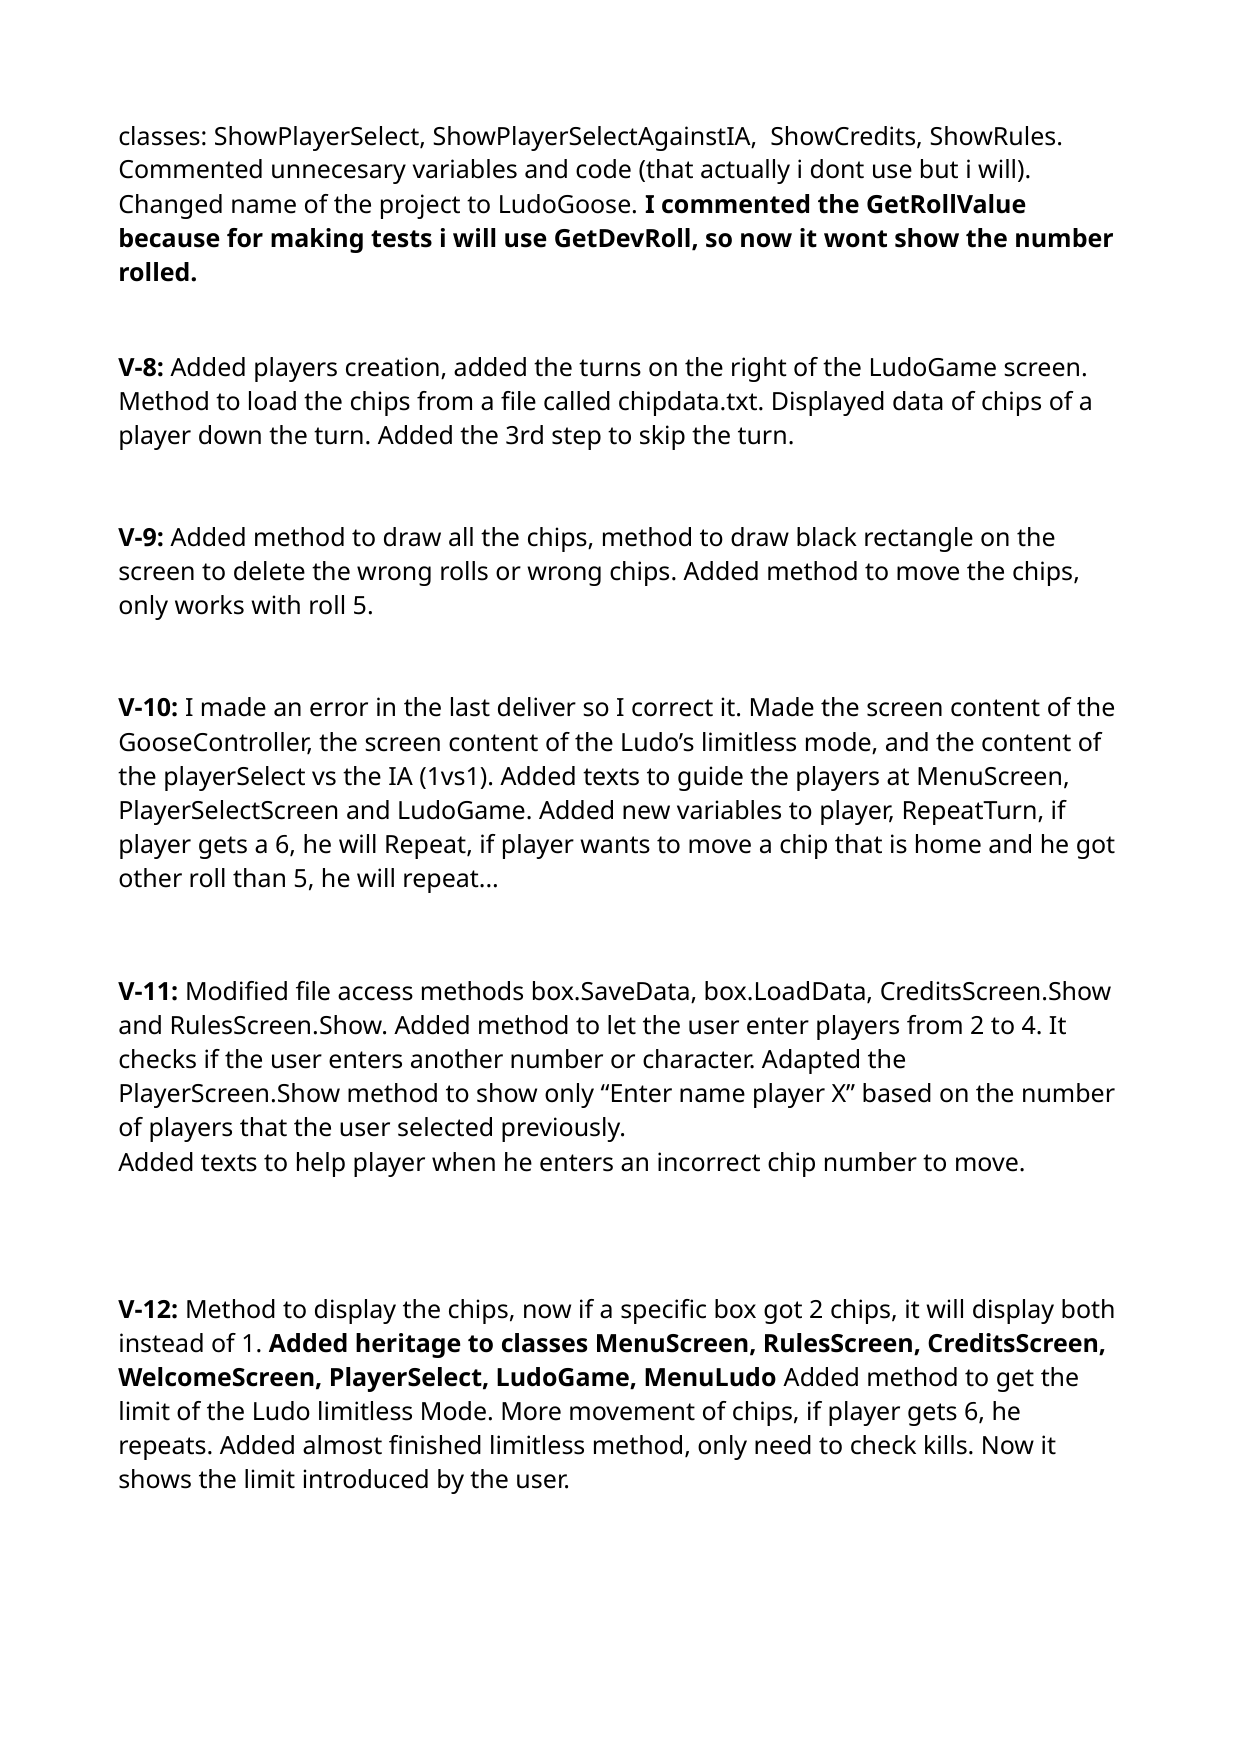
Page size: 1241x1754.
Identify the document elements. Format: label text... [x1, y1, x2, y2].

text V-8: Added players creation, added the turns on the right of the LudoGame screen. Method to load the chips from a file called chipdata.txt. Displayed data of chips of a player down the turn. Added the 3rd step to skip the turn. [118, 349, 1122, 452]
text V-9: Added method to draw all the chips, method to draw black rectangle on the screen to delete the wrong rolls or wrong chips. Added method to move the chips, only works with roll 5. [118, 520, 1122, 622]
text Added texts to help player when he enters an incorrect chip number to move. [118, 1144, 1122, 1178]
text V-11: Modified file access methods box.SaveData, box.LoadData, CreditsScreen.Show and RulesScreen.Show. Added method to let the user enter players from 2 to 4. It checks if the user enters another number or character. Adapted the PlayerScreen.Show method to show only “Enter name player X” based on the number of players that the user selected previously. [118, 974, 1122, 1144]
text classes: ShowPlayerSelect, ShowPlayerSelectAgainstIA, ShowCredits, ShowRules. Commented unnecesary variables and code (that actually i dont use but i will). Changed name of the project to LudoGoose. I commented the GetRollValue because for making tests i will use GetDevRoll, so now it wont show the number rolled. [118, 118, 1122, 288]
text V-12: Method to display the chips, now if a specific box got 2 chips, it will display both instead of 1. Added heritage to classes MenuScreen, RulesScreen, CreditsScreen, WelcomeScreen, PlayerSelect, LudoGame, MenuLudo Added method to get the limit of the Ludo limitless Mode. More movement of chips, if player gets 6, he repeats. Added almost finished limitless method, only need to check kills. Now it shows the limit introduced by the user. [118, 1292, 1122, 1496]
text V-10: I made an error in the last deliver so I correct it. Made the screen content of the GooseController, the screen content of the Ludo’s limitless mode, and the content of the playerSelect vs the IA (1vs1). Added texts to guide the players at MenuScreen, PlayerSelectScreen and LudoGame. Added new variables to player, RepeatTurn, if player gets a 6, he will Repeat, if player wants to move a chip that is home and he got other roll than 5, he will repeat... [118, 690, 1122, 894]
